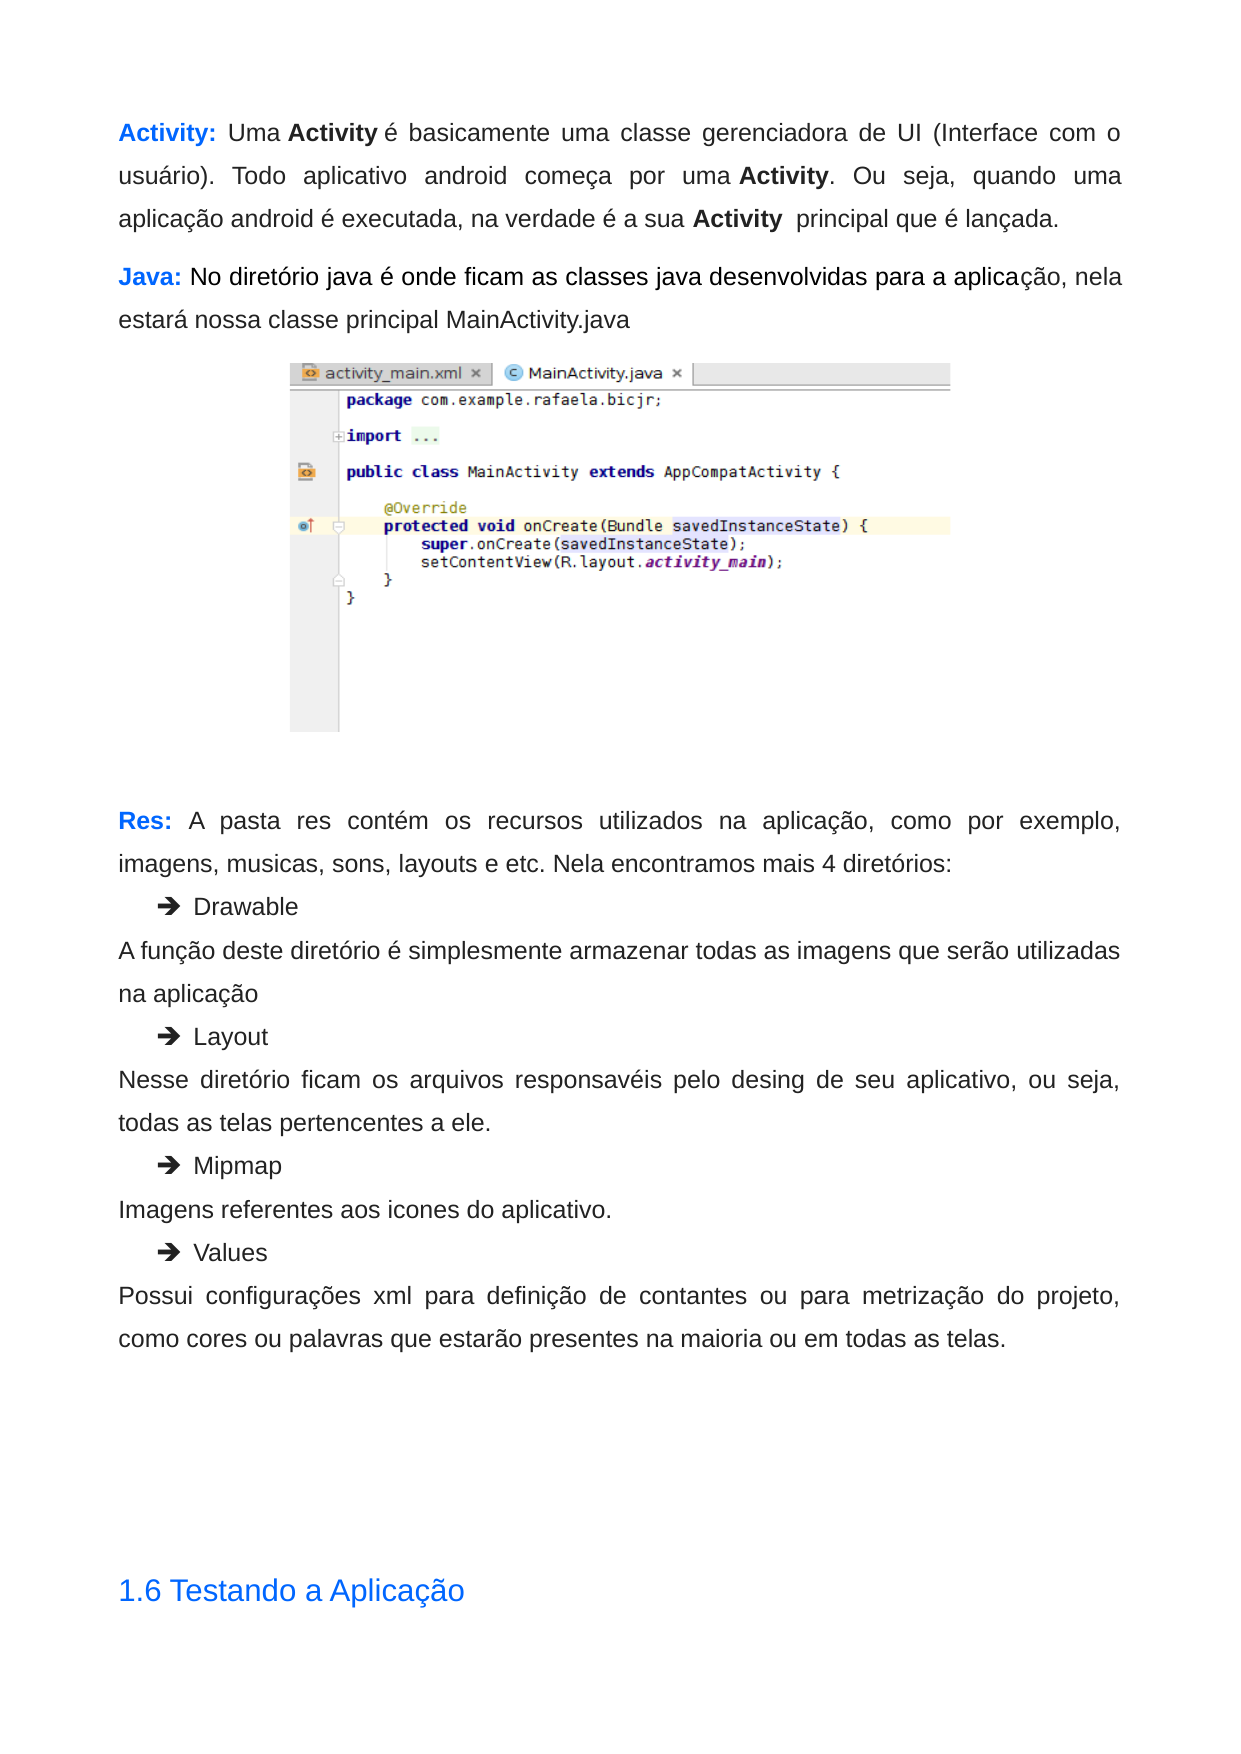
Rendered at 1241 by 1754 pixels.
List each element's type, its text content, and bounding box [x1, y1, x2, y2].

text Activity: Uma Activity é basicamente uma classe gerenciadora de UI (Interface com o usuário). Todo aplicativo android começa por uma Activity. Ou seja, quando uma aplicação android é executada, na verdade é a sua Activity principal que é lançada. [118, 118, 1122, 233]
text Possui configurações xml para definição de contantes ou para metrização do projeto, como cores ou palavras que estarão presentes na maioria ou em todas as telas. [118, 1281, 1122, 1353]
list Values [156, 1238, 1122, 1267]
text Java: No diretório java é onde ficam as classes java desenvolvidas para a aplicação, nela estará nossa classe principal MainActivity.java [118, 262, 1122, 334]
text Nesse diretório ficam os arquivos responsavéis pelo desing de seu aplicativo, ou seja, todas as telas pertencentes a ele. [118, 1065, 1122, 1137]
list Drawable [156, 892, 1122, 921]
text Imagens referentes aos icones do aplicativo. [118, 1194, 1122, 1223]
text 1.6 Testando a Aplicação [118, 1572, 1122, 1608]
list Layout [156, 1022, 1122, 1051]
text Res: A pasta res contém os recursos utilizados na aplicação, como por exemplo, imagens, musicas, sons, layouts e etc. Nela encontramos mais 4 diretórios: [118, 806, 1122, 878]
list Mipmap [156, 1151, 1122, 1180]
text A função deste diretório é simplesmente armazenar todas as imagens que serão utilizadas na aplicação [118, 936, 1122, 1007]
picture [289, 363, 951, 732]
